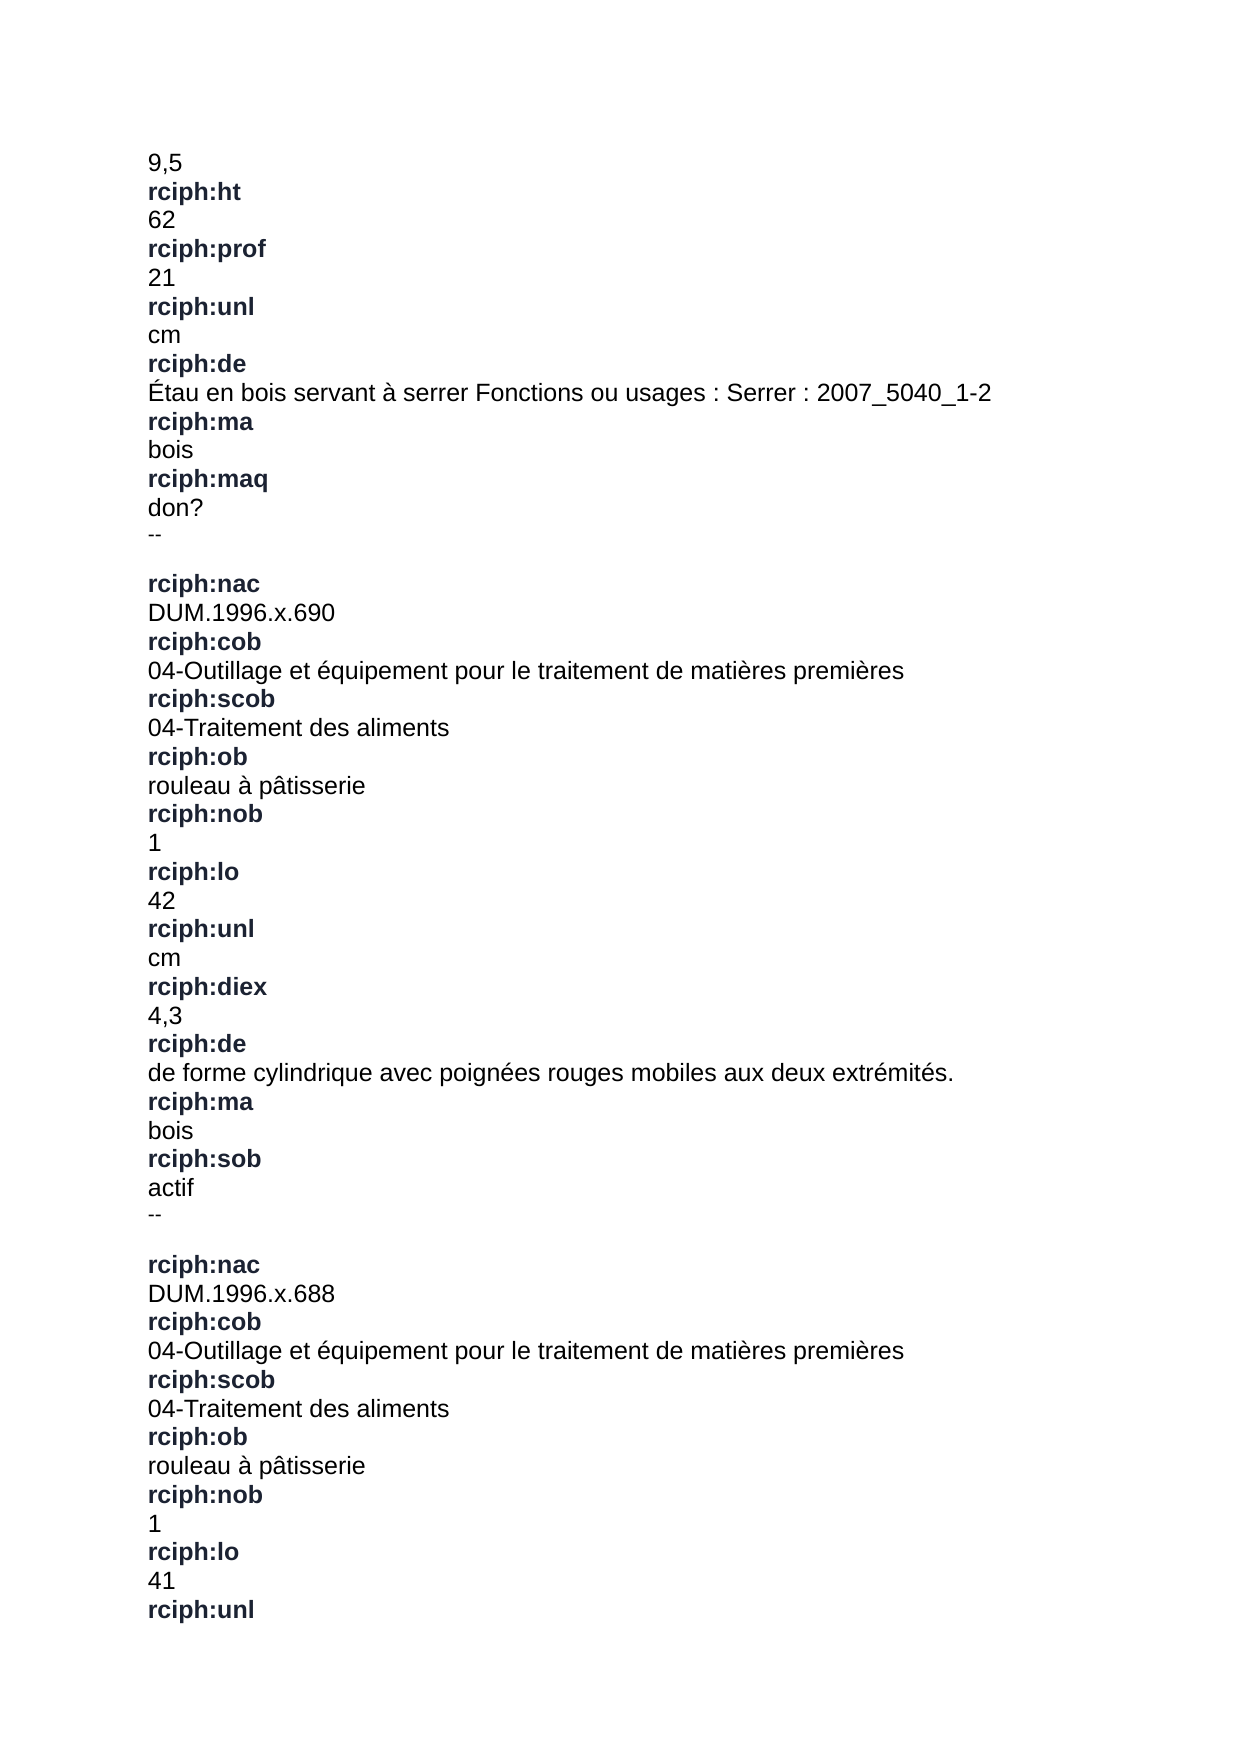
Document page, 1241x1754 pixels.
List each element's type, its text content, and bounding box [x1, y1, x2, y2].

text 1 [148, 1508, 1092, 1537]
text 42 [148, 886, 1092, 914]
text -- [148, 1202, 1092, 1226]
text rciph:cob [148, 627, 1092, 656]
text cm [148, 943, 1092, 972]
text rciph:prof [148, 234, 1092, 263]
text rciph:maq [148, 464, 1092, 493]
text DUM.1996.x.690 [148, 598, 1092, 627]
text rciph:unl [148, 914, 1092, 943]
text rouleau à pâtisserie [148, 1451, 1092, 1480]
text rciph:ob [148, 742, 1092, 771]
text 04-Traitement des aliments [148, 713, 1092, 742]
text rciph:nob [148, 1480, 1092, 1508]
text rciph:lo [148, 857, 1092, 886]
text 62 [148, 205, 1092, 234]
text cm [148, 320, 1092, 349]
text 41 [148, 1566, 1092, 1595]
text 1 [148, 828, 1092, 857]
text bois [148, 435, 1092, 464]
text rciph:de [148, 1029, 1092, 1058]
text rciph:nob [148, 799, 1092, 828]
text 21 [148, 263, 1092, 291]
text 04-Traitement des aliments [148, 1393, 1092, 1422]
text rciph:ma [148, 1087, 1092, 1116]
text actif [148, 1173, 1092, 1202]
text rciph:ma [148, 406, 1092, 435]
text 04-Outillage et équipement pour le traitement de matières premières [148, 656, 1092, 684]
text rciph:lo [148, 1537, 1092, 1566]
text rciph:nac [148, 569, 1092, 598]
text rciph:unl [148, 1595, 1092, 1623]
text rciph:ht [148, 176, 1092, 205]
text Étau en bois servant à serrer Fonctions ou usages : Serrer : 2007_5040_1-2 [148, 378, 1092, 406]
text rciph:unl [148, 291, 1092, 320]
text rciph:nac [148, 1250, 1092, 1278]
text rciph:scob [148, 684, 1092, 713]
text rciph:ob [148, 1422, 1092, 1451]
text rouleau à pâtisserie [148, 771, 1092, 799]
text 9,5 [148, 148, 1092, 176]
text rciph:diex [148, 972, 1092, 1001]
text rciph:scob [148, 1365, 1092, 1393]
text de forme cylindrique avec poignées rouges mobiles aux deux extrémités. [148, 1058, 1092, 1087]
text don? [148, 493, 1092, 521]
text DUM.1996.x.688 [148, 1278, 1092, 1307]
text 04-Outillage et équipement pour le traitement de matières premières [148, 1336, 1092, 1365]
text rciph:de [148, 349, 1092, 378]
text rciph:sob [148, 1144, 1092, 1173]
text bois [148, 1116, 1092, 1144]
text -- [148, 521, 1092, 545]
text rciph:cob [148, 1307, 1092, 1336]
text 4,3 [148, 1001, 1092, 1029]
